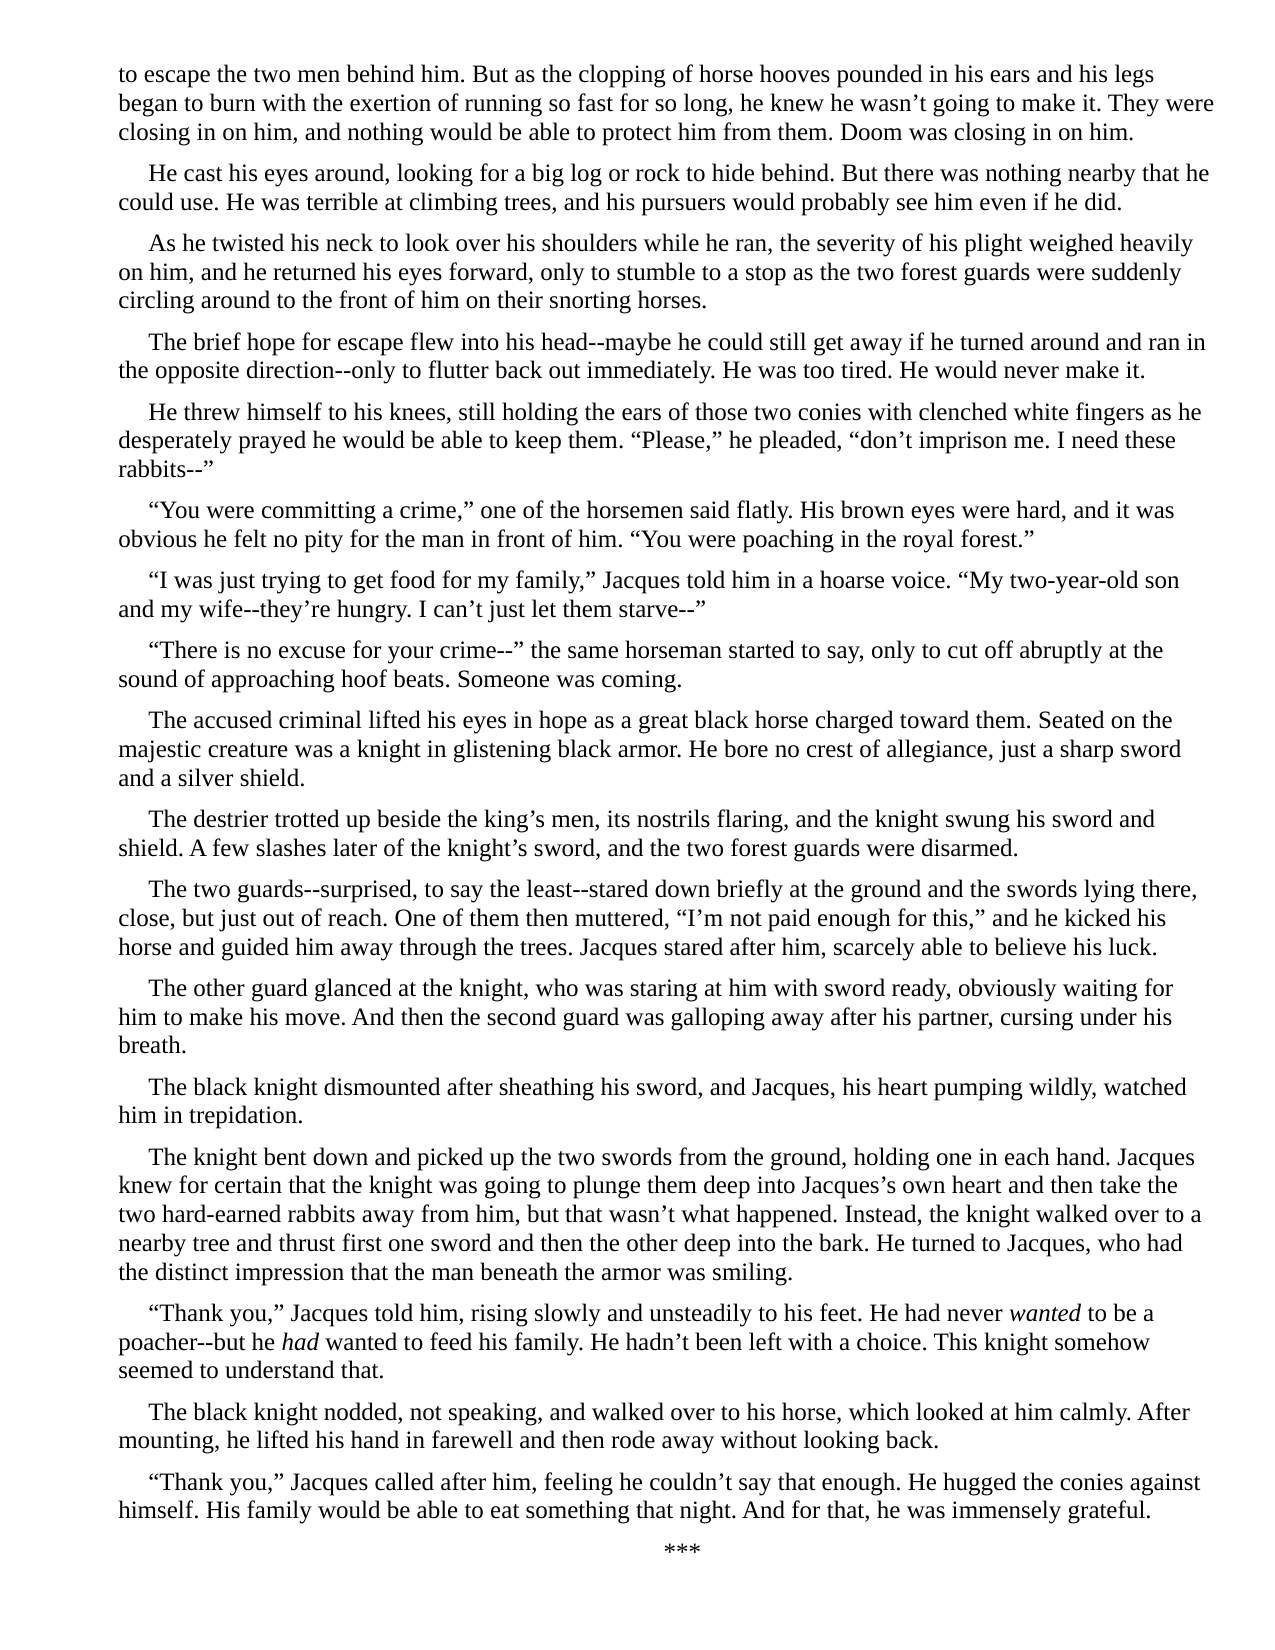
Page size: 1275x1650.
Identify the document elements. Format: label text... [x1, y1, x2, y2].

text The two guards--surprised, to say the least--stared down briefly at the ground and the swords lying there, close, but just out of reach. One of them then muttered, “I’m not paid enough for this,” and he kicked his horse and guided him away through the trees. Jacques stared after him, scarcely able to believe his luck. [118, 874, 1216, 960]
text to escape the two men behind him. But as the clopping of horse hooves pounded in his ears and his legs began to burn with the exertion of running so fast for so long, he knew he wasn’t going to make it. They were closing in on him, and nothing would be able to protect him from them. Doom was closing in on him. [118, 59, 1216, 145]
text “Thank you,” Jacques called after him, feeling he couldn’t say that enough. He hugged the conies against himself. His family would be able to eat something that night. And for that, he was immensely grateful. [118, 1467, 1216, 1524]
text The accused criminal lifted his eyes in hope as a great black horse charged toward them. Seated on the majestic creature was a knight in glistening black armor. He bore no crest of allegiance, just a sharp sword and a silver shield. [118, 705, 1216, 792]
text He cast his eyes around, looking for a big log or rock to hide behind. But there was nothing nearby that he could use. He was terrible at climbing trees, and his pursuers would probably see him even if he did. [118, 158, 1216, 215]
text “You were committing a crime,” one of the horsemen said flatly. His brown eyes were hard, and it was obvious he felt no pity for the man in front of him. “You were poaching in the royal forest.” [118, 495, 1216, 553]
text The brief hope for escape flew into his head--maybe he could still get away if he turned around and ran in the opposite direction--only to flutter back out immediately. He was too tired. He would never make it. [118, 327, 1216, 384]
text The knight bent down and picked up the two swords from the ground, holding one in each hand. Jacques knew for certain that the knight was going to plunge them deep into Jacques’s own heart and then take the two hard-earned rabbits away from him, but that wasn’t what happened. Instead, the knight walked over to a nearby tree and thrust first one sword and then the other deep into the bark. He turned to Jacques, who had the distinct impression that the man beneath the armor was smiling. [118, 1142, 1216, 1285]
text “Thank you,” Jacques told him, rising slowly and unsteadily to his feet. He had never wanted to be a poacher--but he had wanted to feed his family. He hadn’t been left with a choice. This knight somehow seemed to understand that. [118, 1298, 1216, 1384]
text The black knight dismounted after sheathing his sword, and Jacques, his heart pumping wildly, watched him in trepidation. [118, 1072, 1216, 1129]
text As he twisted his neck to look over his shoulders while he ran, the severity of his plight weighed heavily on him, and he returned his eyes forward, only to stumble to a stop as the two forest guards were suddenly circling around to the front of him on their snorting horses. [118, 228, 1216, 314]
text The black knight nodded, not speaking, and walked over to his horse, which looked at him calmly. After mounting, he lifted his hand in farewell and then rode away without looking back. [118, 1397, 1216, 1454]
text “There is no excuse for your crime--” the same horseman started to say, only to cut off abruptly at the sound of approaching hoof beats. Someone was coming. [118, 635, 1216, 693]
text He threw himself to his knees, still holding the ears of those two conies with clenched white fingers as he desperately prayed he would be able to keep them. “Please,” he pleaded, “don’t imprison me. I need these rabbits--” [118, 397, 1216, 483]
text *** [118, 1537, 1216, 1565]
text “I was just trying to get food for my family,” Jacques told him in a hoarse voice. “My two-year-old son and my wife--they’re hungry. I can’t just let them starve--” [118, 565, 1216, 623]
text The other guard glanced at the knight, who was staring at him with sword ready, obviously waiting for him to make his move. And then the second guard was galloping away after his partner, cursing under his breath. [118, 973, 1216, 1059]
text The destrier trotted up beside the king’s men, its nostrils flaring, and the knight swung his sword and shield. A few slashes later of the knight’s sword, and the two forest guards were disarmed. [118, 804, 1216, 862]
